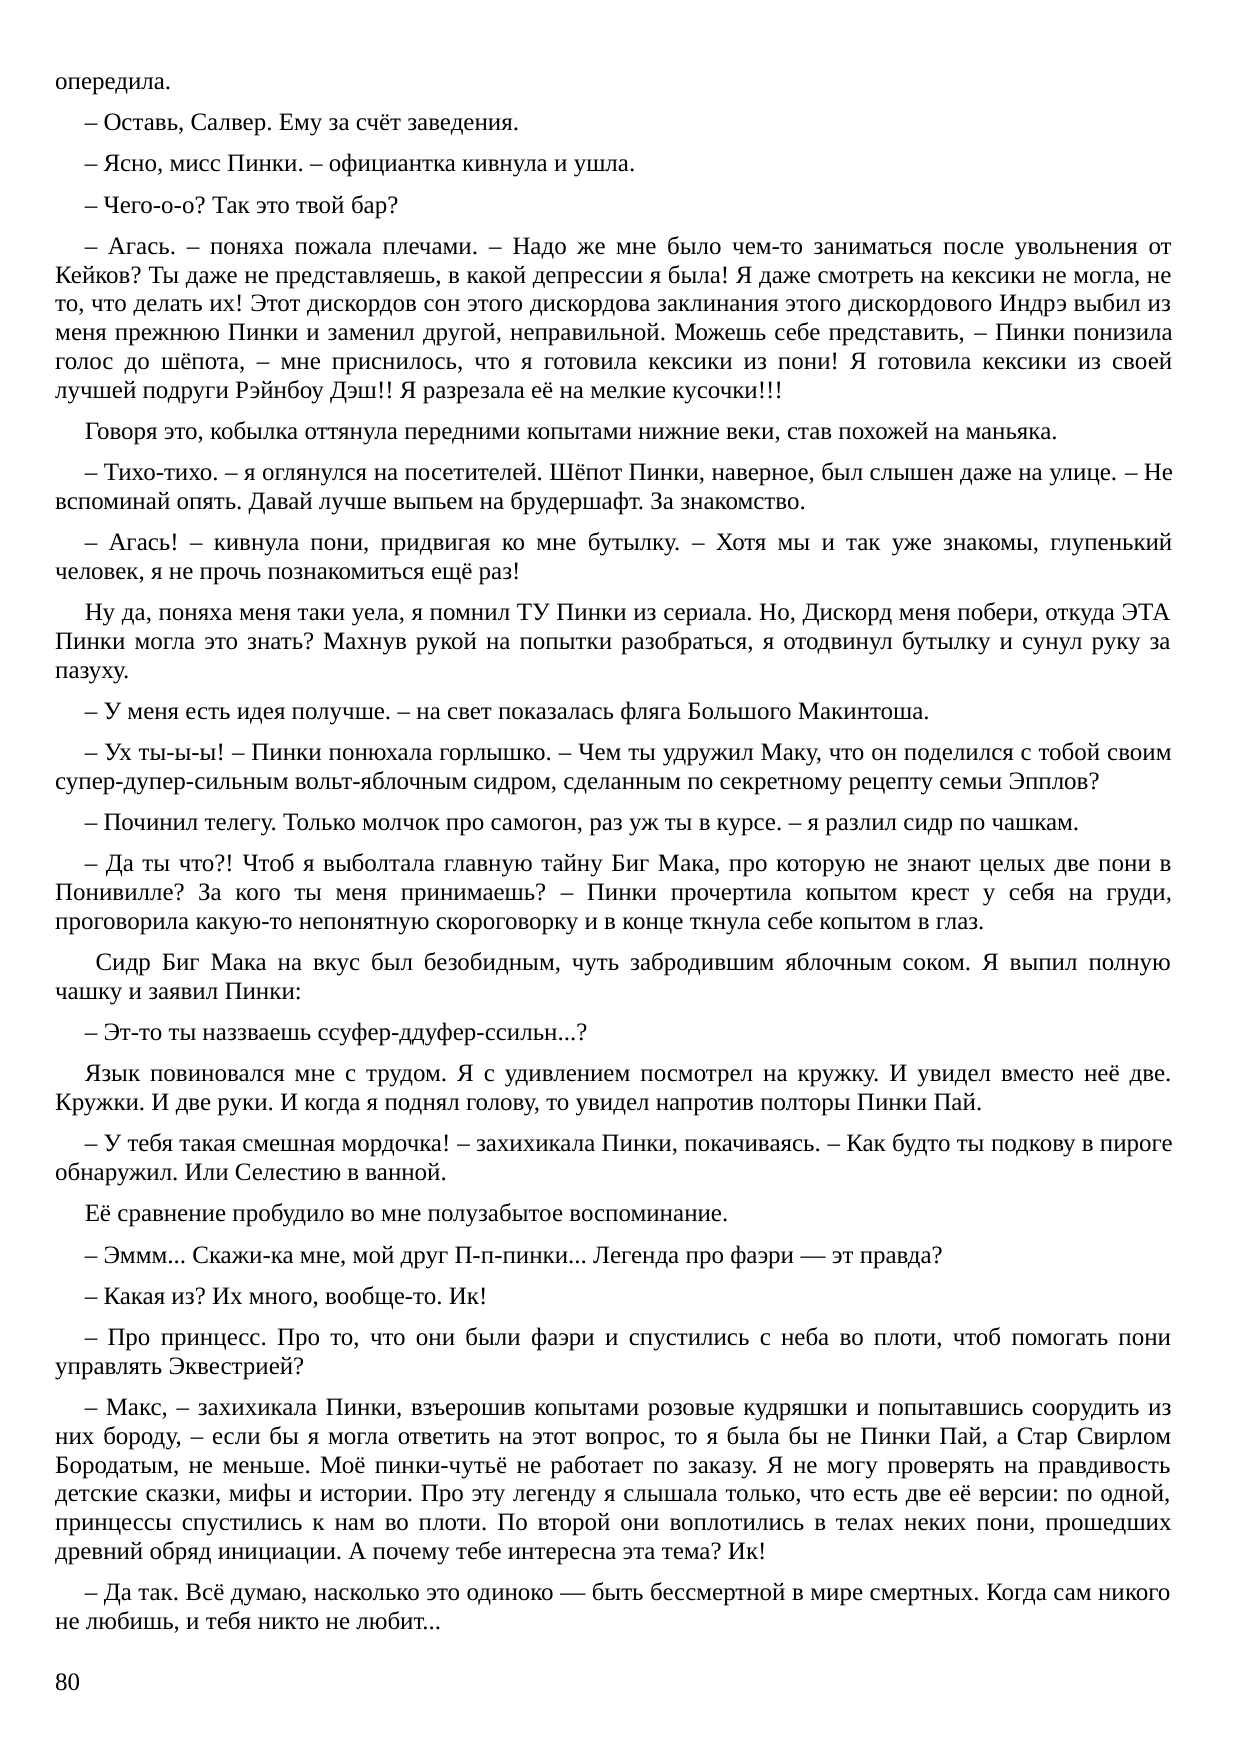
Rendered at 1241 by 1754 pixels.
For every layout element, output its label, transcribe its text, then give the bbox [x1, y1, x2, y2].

text – Тихо-тихо. – я оглянулся на посетителей. Шёпот Пинки, наверное, был слышен даже на улице. – Не вспоминай опять. Давай лучше выпьем на брудершафт. За знакомство. [55, 457, 1173, 515]
text – У тебя такая смешная мордочка! – захихикала Пинки, покачиваясь. – Как будто ты подкову в пироге обнаружил. Или Селестию в ванной. [55, 1128, 1173, 1186]
text опередила. [55, 66, 1173, 95]
text – Ясно, мисс Пинки. – официантка кивнула и ушла. [55, 148, 1173, 177]
text – Чего-о-о? Так это твой бар? [55, 190, 1173, 218]
text – Да ты что?! Чтоб я выболтала главную тайну Биг Мака, про которую не знают целых две пони в Понивилле? За кого ты меня принимаешь? – Пинки прочертила копытом крест у себя на груди, проговорила какую-то непонятную скороговорку и в конце ткнула себе копытом в глаз. [55, 848, 1173, 935]
text – Макс, – захихикала Пинки, взъерошив копытами розовые кудряшки и попытавшись соорудить из них бороду, – если бы я могла ответить на этот вопрос, то я была бы не Пинки Пай, а Стар Свирлом Бородатым, не меньше. Моё пинки-чутьё не работает по заказу. Я не могу проверять на правдивость детские сказки, мифы и истории. Про эту легенду я слышала только, что есть две её версии: по одной, принцессы спустились к нам во плоти. По второй они воплотились в телах неких пони, прошедших древний обряд инициации. А почему тебе интересна эта тема? Ик! [55, 1392, 1173, 1565]
text – Починил телегу. Только молчок про самогон, раз уж ты в курсе. – я разлил сидр по чашкам. [55, 807, 1173, 836]
text – Эммм... Скажи-ка мне, мой друг П-п-пинки... Легенда про фаэри — эт правда? [55, 1240, 1173, 1268]
text Сидр Биг Мака на вкус был безобидным, чуть забродившим яблочным соком. Я выпил полную чашку и заявил Пинки: [55, 947, 1173, 1005]
text – Агась! – кивнула пони, придвигая ко мне бутылку. – Хотя мы и так уже знакомы, глупенький человек, я не прочь познакомиться ещё раз! [55, 527, 1173, 585]
text – Да так. Всё думаю, насколько это одиноко — быть бессмертной в мире смертных. Когда сам никого не любишь, и тебя никто не любит... [55, 1577, 1173, 1635]
text Говоря это, кобылка оттянула передними копытами нижние веки, став похожей на маньяка. [55, 416, 1173, 445]
text – Ух ты-ы-ы! – Пинки понюхала горлышко. – Чем ты удружил Маку, что он поделился с тобой своим супер-дупер-сильным вольт-яблочным сидром, сделанным по секретному рецепту семьи Эпплов? [55, 737, 1173, 795]
text – Какая из? Их много, вообще-то. Ик! [55, 1281, 1173, 1310]
text – Про принцесс. Про то, что они были фаэри и спустились с неба во плоти, чтоб помогать пони управлять Эквестрией? [55, 1322, 1173, 1380]
text – Эт-то ты наззваешь ссуфер-ддуфер-ссильн...? [55, 1017, 1173, 1046]
text – У меня есть идея получше. – на свет показалась фляга Большого Макинтоша. [55, 696, 1173, 725]
text Её сравнение пробудило во мне полузабытое воспоминание. [55, 1198, 1173, 1227]
text Язык повиновался мне с трудом. Я с удивлением посмотрел на кружку. И увидел вместо неё две. Кружки. И две руки. И когда я поднял голову, то увидел напротив полторы Пинки Пай. [55, 1058, 1173, 1116]
text – Оставь, Салвер. Ему за счёт заведения. [55, 107, 1173, 136]
text – Агась. – поняха пожала плечами. – Надо же мне было чем-то заниматься после увольнения от Кейков? Ты даже не представляешь, в какой депрессии я была! Я даже смотреть на кексики не могла, не то, что делать их! Этот дискордов сон этого дискордова заклинания этого дискордового Индрэ выбил из меня прежнюю Пинки и заменил другой, неправильной. Можешь себе представить, – Пинки понизила голос до шёпота, – мне приснилось, что я готовила кексики из пони! Я готовила кексики из своей лучшей подруги Рэйнбоу Дэш!! Я разрезала её на мелкие кусочки!!! [55, 231, 1173, 403]
text Ну да, поняха меня таки уела, я помнил ТУ Пинки из сериала. Но, Дискорд меня побери, откуда ЭТА Пинки могла это знать? Махнув рукой на попытки разобраться, я отодвинул бутылку и сунул руку за пазуху. [55, 597, 1173, 683]
